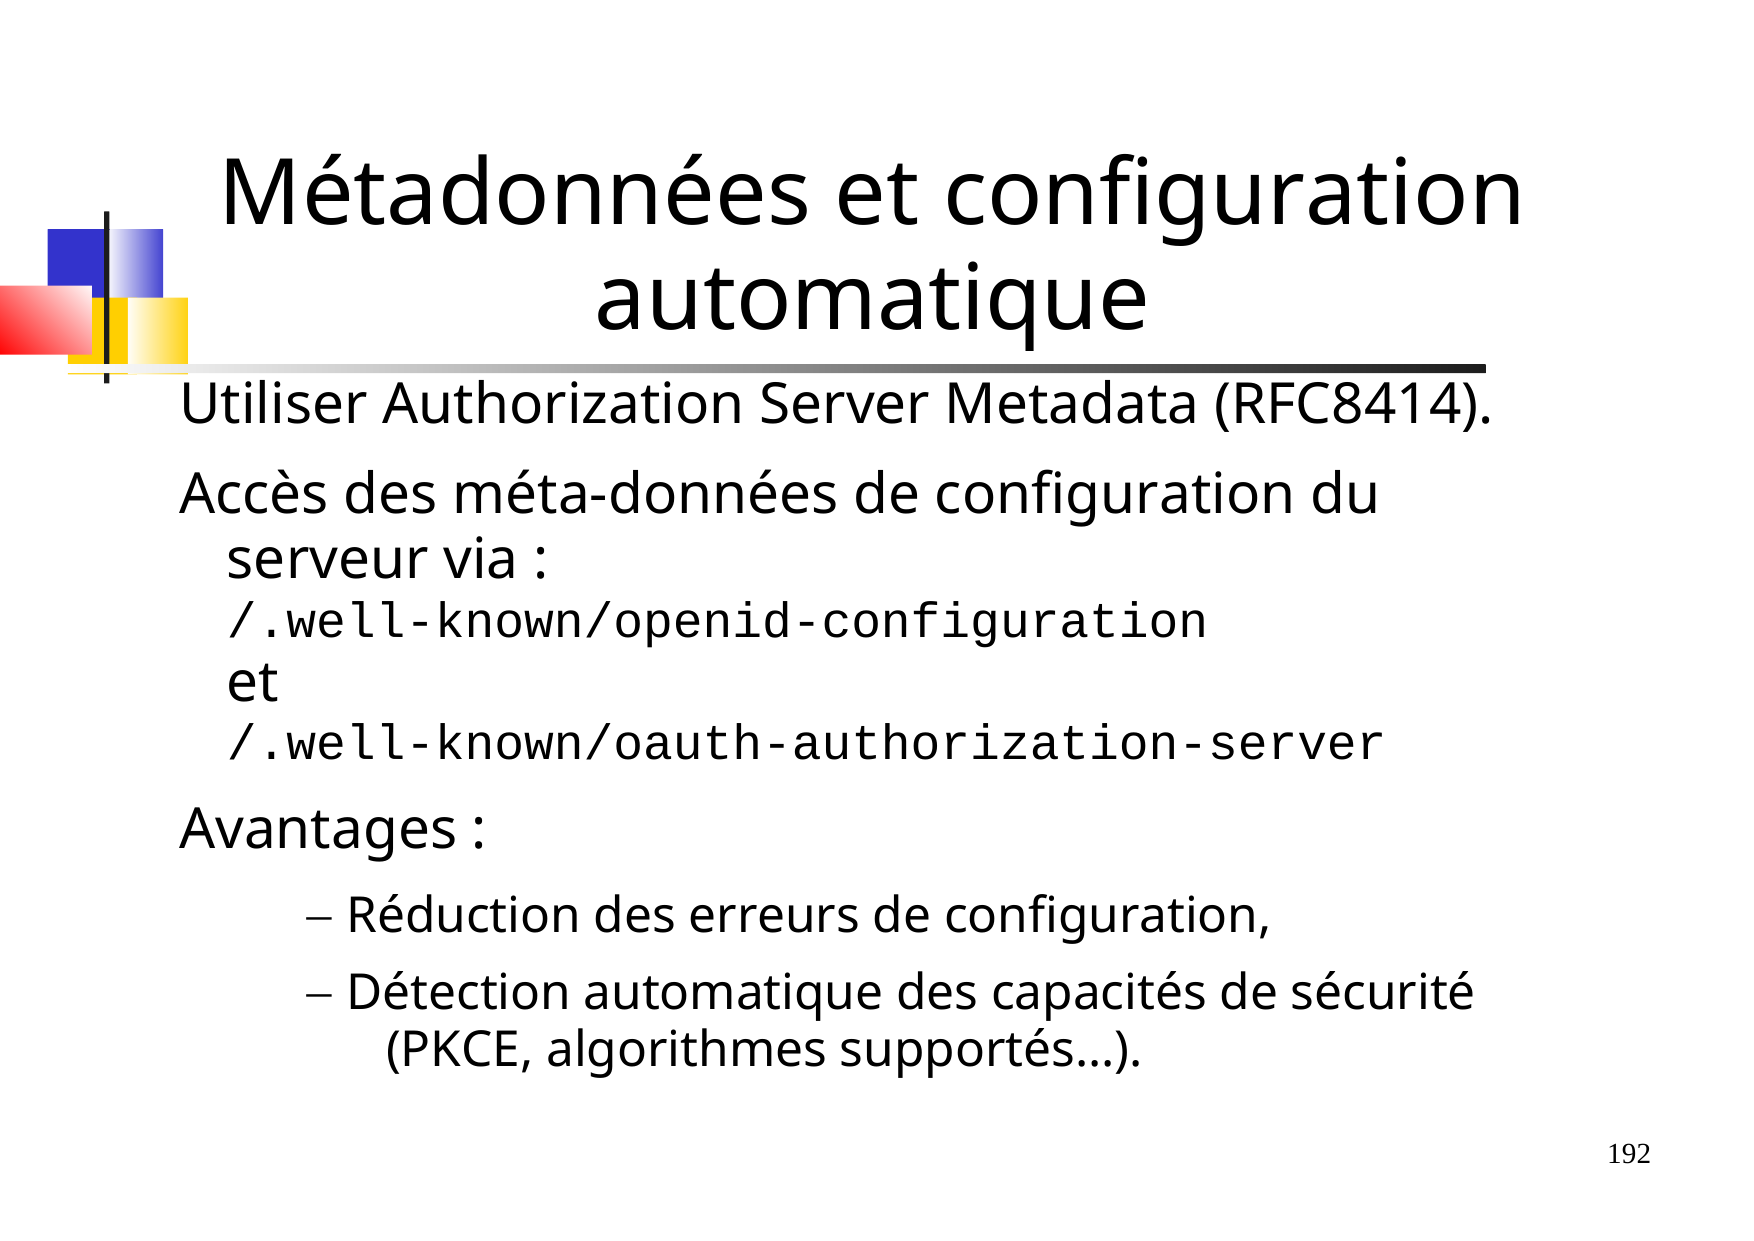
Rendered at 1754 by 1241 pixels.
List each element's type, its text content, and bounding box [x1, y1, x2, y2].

list Utiliser Authorization Server Metadata (RFC8414). Accès des méta-données de configuration du serveur via : /.well-known/openid-configuration et /.well-known/oauth-authorization-server Avantages : Réduction des erreurs de configuration, Détection automatique des capacités de sécurité (PKCE, algorithmes supportés...). [179, 371, 1567, 1091]
title Métadonnées et configuration automatique [179, 139, 1567, 351]
